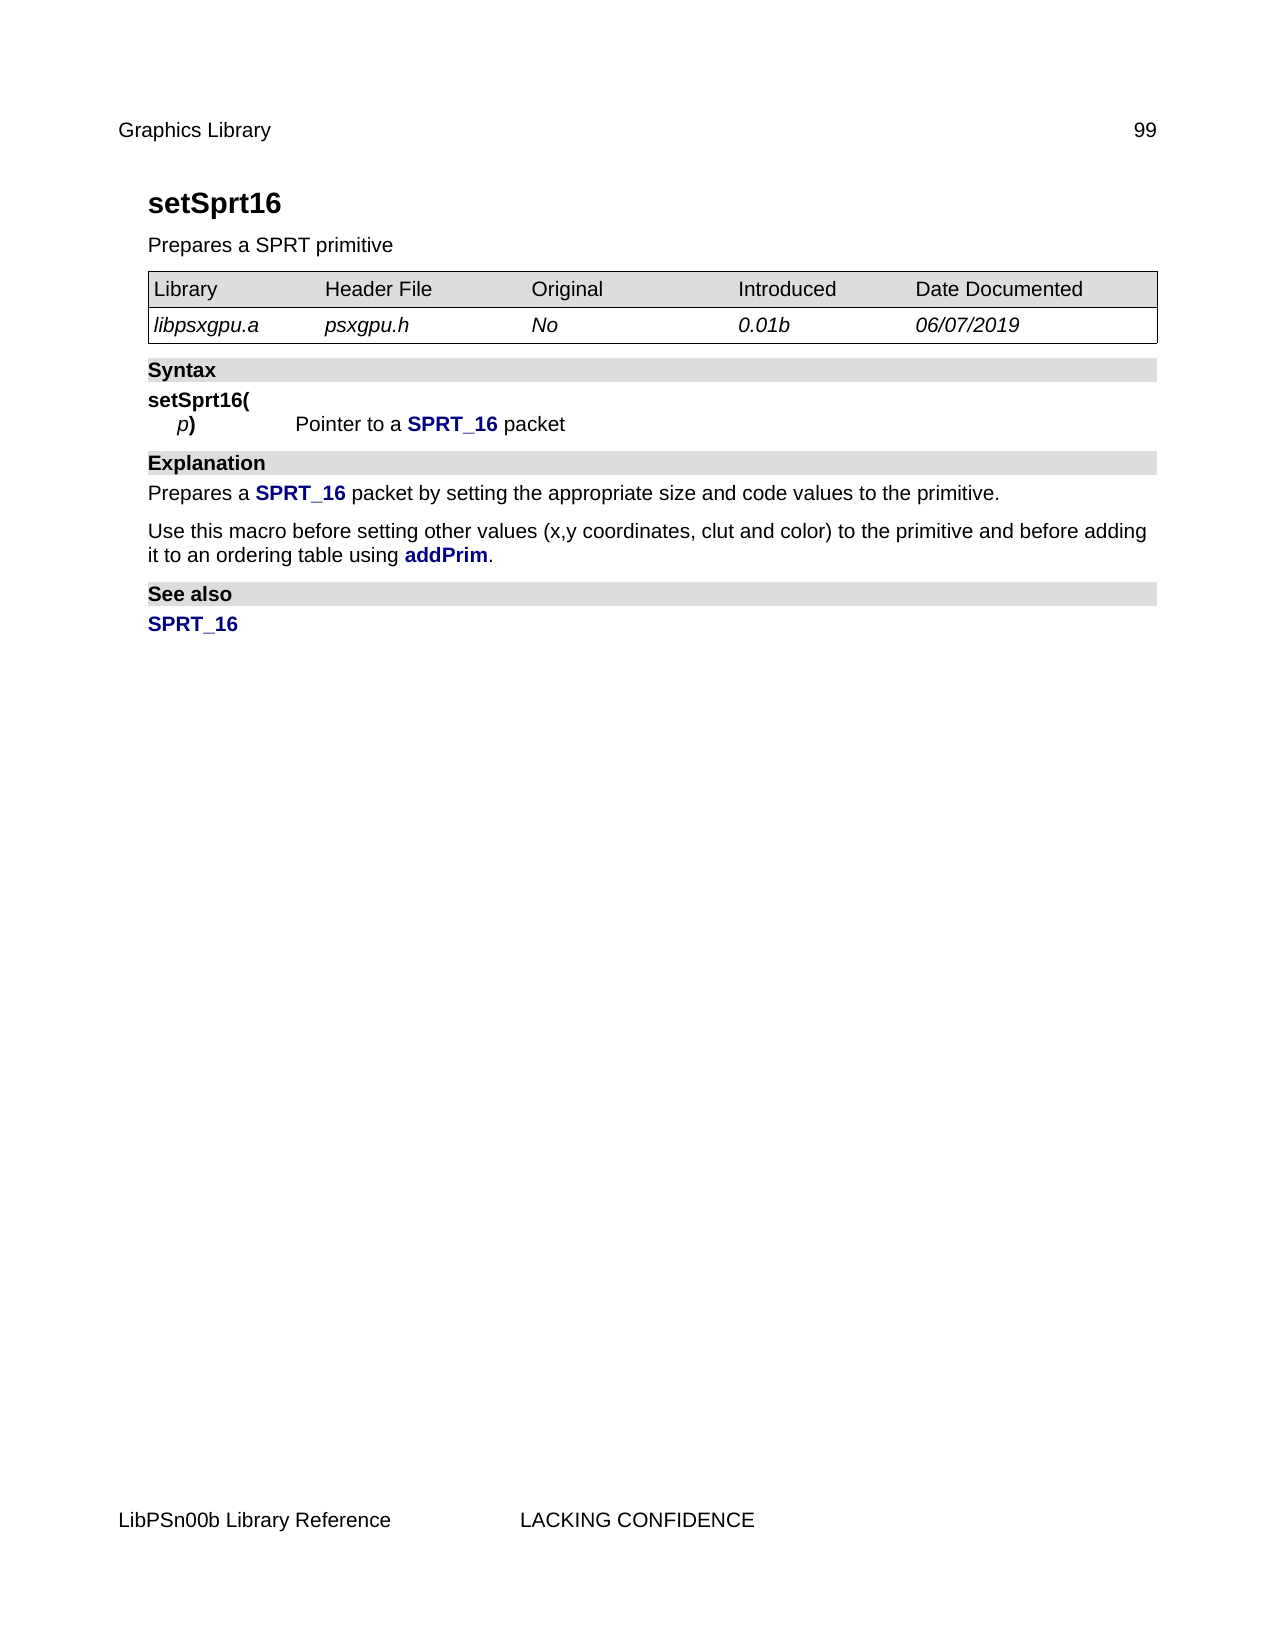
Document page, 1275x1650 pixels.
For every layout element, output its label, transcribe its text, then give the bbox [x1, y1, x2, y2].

text p) Pointer to a SPRT_16 packet [148, 412, 1157, 436]
text Use this macro before setting other values (x,y coordinates, clut and color) to the primitive and before adding it to an ordering table using addPrim. [148, 519, 1157, 567]
text setSprt16( [148, 388, 1157, 412]
subtitle setSprt16 [148, 186, 1157, 220]
subtitle Explanation [148, 451, 1157, 475]
text libpsxgpu.a psxgpu.h No 0.01b 06/07/2019 [149, 308, 1157, 343]
text Library Header File Original Introduced Date Documented [149, 272, 1157, 307]
text SPRT_16 [148, 612, 1157, 636]
text Prepares a SPRT_16 packet by setting the appropriate size and code values to the primitive. [148, 481, 1157, 504]
text Prepares a SPRT primitive [148, 232, 1157, 256]
subtitle See also [148, 582, 1157, 606]
subtitle Syntax [148, 358, 1157, 382]
